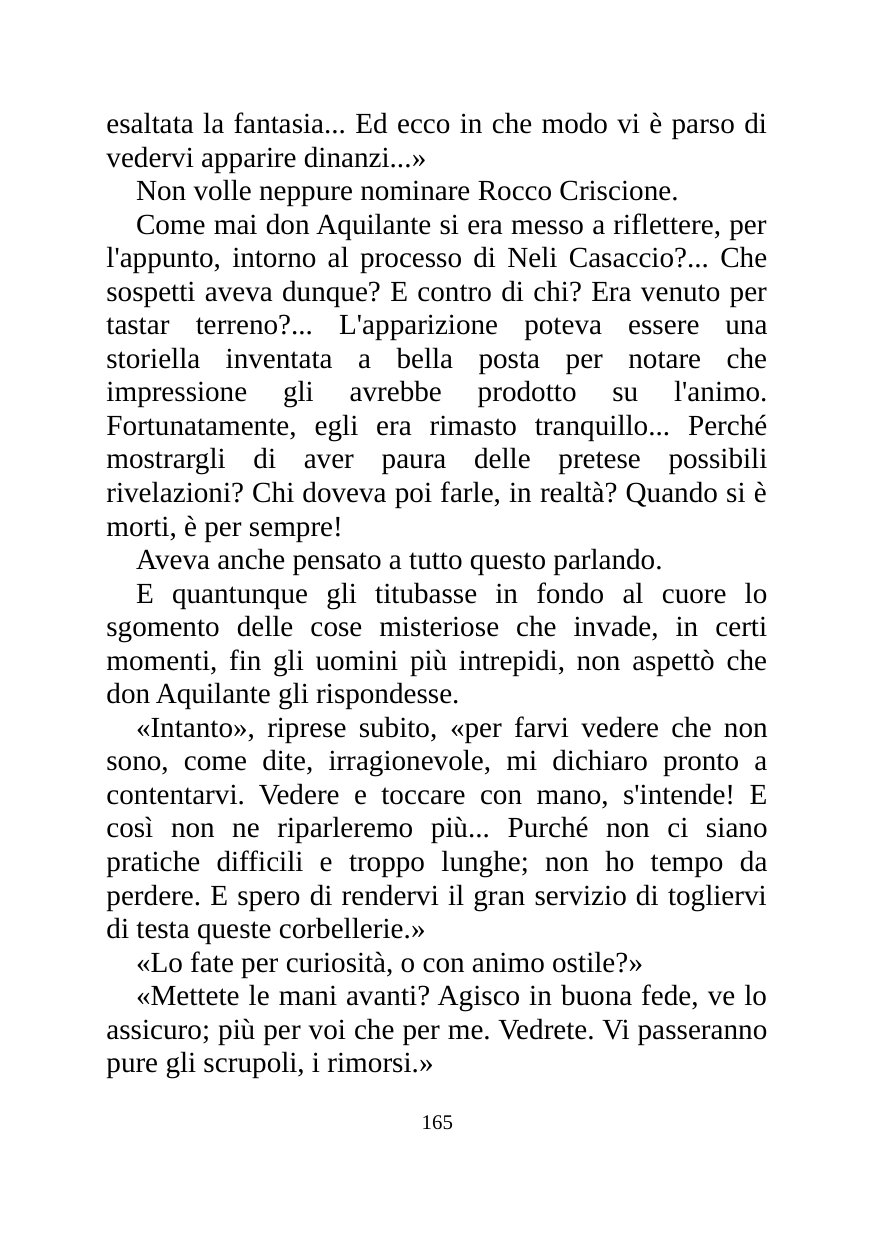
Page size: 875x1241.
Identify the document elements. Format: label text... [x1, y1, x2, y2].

text Aveva anche pensato a tutto questo parlando. [106, 542, 768, 576]
text «Intanto», riprese subito, «per farvi vedere che non sono, come dite, irragionevole, mi dichiaro pronto a contentarvi. Vedere e toccare con mano, s'intende! E così non ne riparleremo più... Purché non ci siano pratiche difficili e troppo lunghe; non ho tempo da perdere. E spero di rendervi il gran servizio di togliervi di testa queste corbellerie.» [106, 710, 768, 945]
text Non volle neppure nominare Rocco Criscione. [106, 173, 768, 207]
text Come mai don Aquilante si era messo a riflettere, per l'appunto, intorno al processo di Neli Casaccio?... Che sospetti aveva dunque? E contro di chi? Era venuto per tastar terreno?... L'apparizione poteva essere una storiella inventata a bella posta per notare che impressione gli avrebbe prodotto su l'animo. Fortunatamente, egli era rimasto tranquillo... Perché mostrargli di aver paura delle pretese possibili rivelazioni? Chi doveva poi farle, in realtà? Quando si è morti, è per sempre! [106, 207, 768, 542]
text «Lo fate per curiosità, o con animo ostile?» [106, 945, 768, 978]
text «Mettete le mani avanti? Agisco in buona fede, ve lo assicuro; più per voi che per me. Vedrete. Vi passeranno pure gli scrupoli, i rimorsi.» [106, 978, 768, 1079]
text esaltata la fantasia... Ed ecco in che modo vi è parso di vedervi apparire dinanzi...» [106, 106, 768, 173]
text E quantunque gli titubasse in fondo al cuore lo sgomento delle cose misteriose che invade, in certi momenti, fin gli uomini più intrepidi, non aspettò che don Aquilante gli rispondesse. [106, 576, 768, 710]
